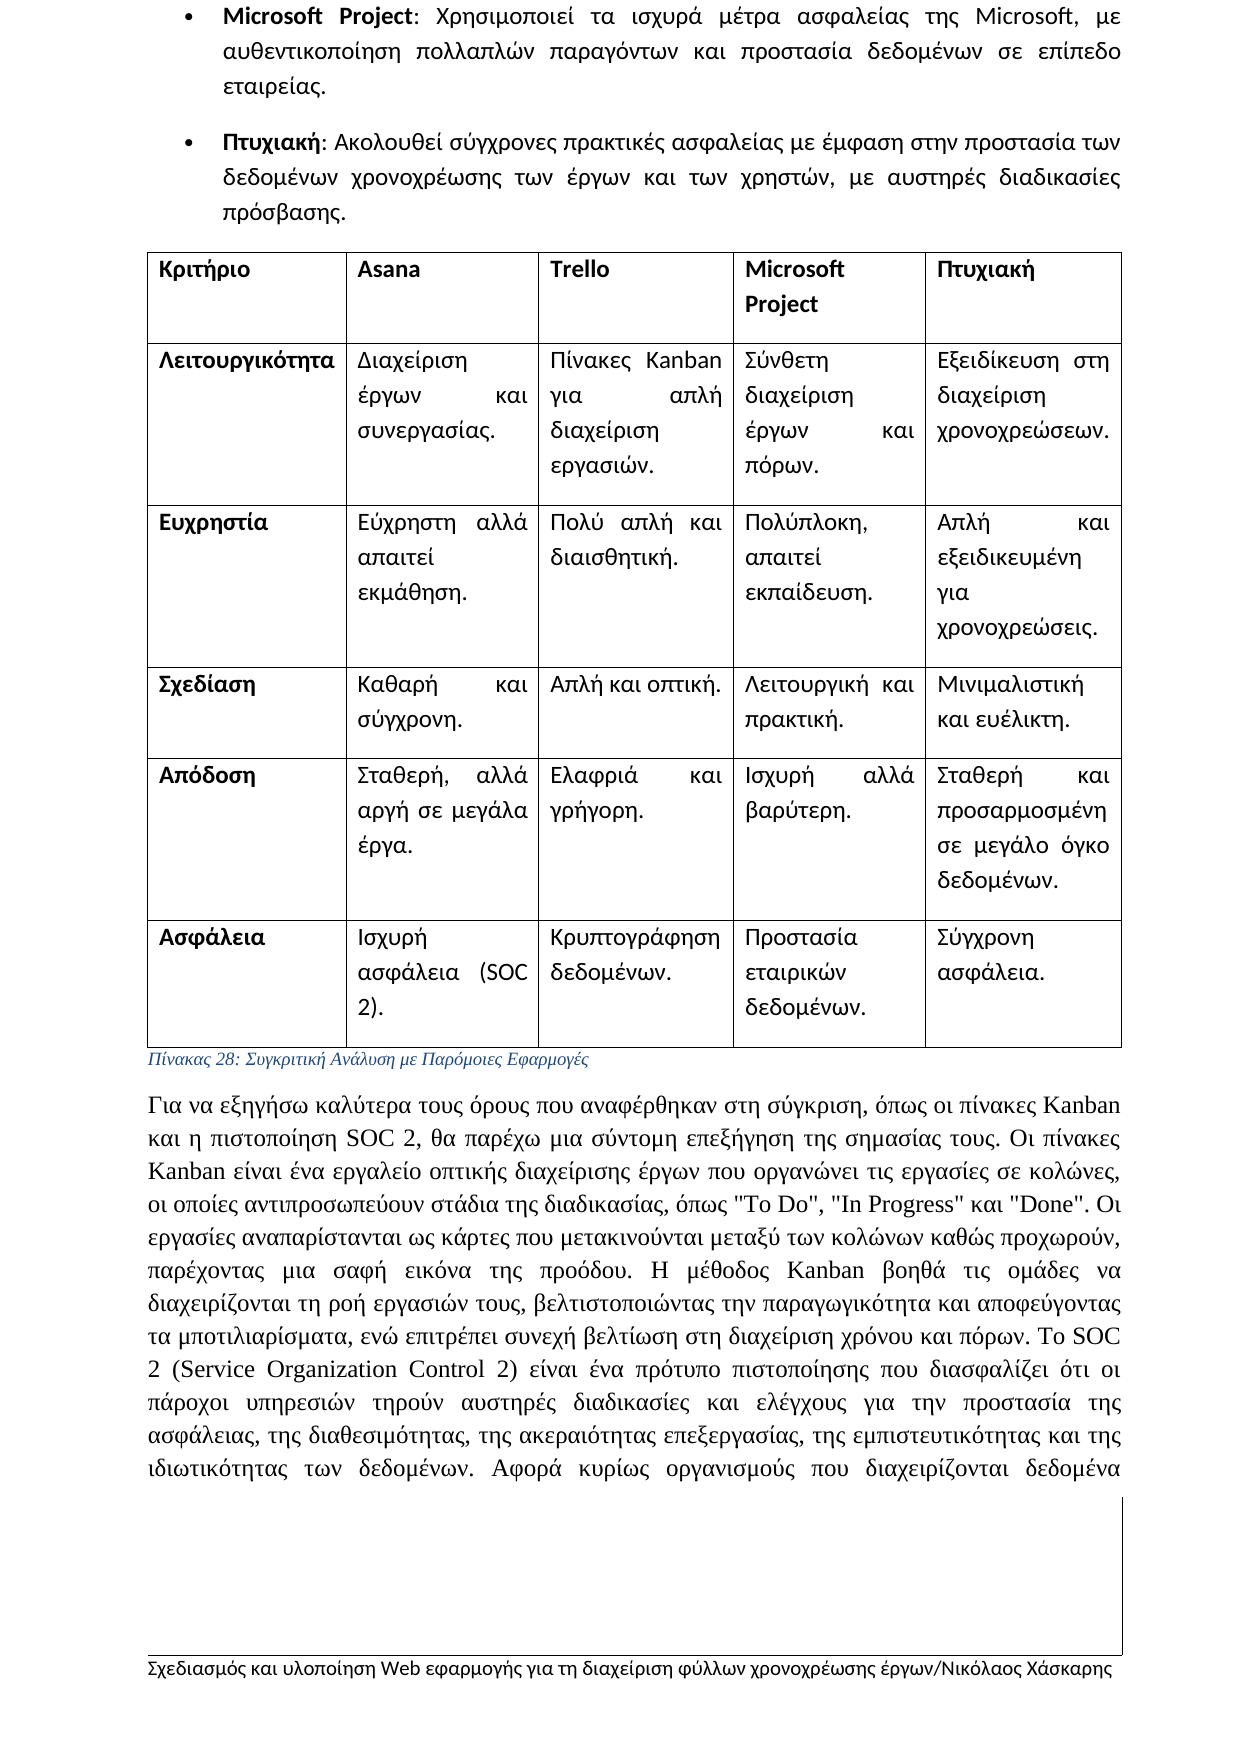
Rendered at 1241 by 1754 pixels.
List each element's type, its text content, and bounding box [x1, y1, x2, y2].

table_header Πτυχιακή [926, 253, 1121, 343]
table_cell Προστασία εταιρικών δεδομένων. [734, 921, 925, 1047]
table_cell Ελαφριά και γρήγορη. [539, 759, 733, 920]
table_header Microsoft Project [734, 253, 925, 343]
table_cell Μινιμαλιστική και ευέλικτη. [926, 668, 1121, 758]
table_cell Πίνακες Kanban για απλή διαχείριση εργασιών. [539, 344, 733, 505]
text Για να εξηγήσω καλύτερα τους όρους που αναφέρθηκαν στη σύγκριση, όπως οι πίνακες Kanban και η πιστοποίηση SOC 2, θα παρέχω μια σύντομη επεξήγηση της σημασίας τους. Οι πίνακες Kanban είναι ένα εργαλείο οπτικής διαχείρισης έργων που οργανώνει τις εργασίες σε κολώνες, οι οποίες αντιπροσωπεύουν στάδια της διαδικασίας, όπως "To Do", "In Progress" και "Done". Οι εργασίες αναπαρίστανται ως κάρτες που μετακινούνται μεταξύ των κολώνων καθώς προχωρούν, παρέχοντας μια σαφή εικόνα της προόδου. Η μέθοδος Kanban βοηθά τις ομάδες να διαχειρίζονται τη ροή εργασιών τους, βελτιστοποιώντας την παραγωγικότητα και αποφεύγοντας τα μποτιλιαρίσματα, ενώ επιτρέπει συνεχή βελτίωση στη διαχείριση χρόνου και πόρων. Το SOC 2 (Service Organization Control 2) είναι ένα πρότυπο πιστοποίησης που διασφαλίζει ότι οι πάροχοι υπηρεσιών τηρούν αυστηρές διαδικασίες και ελέγχους για την προστασία της ασφάλειας, της διαθεσιμότητας, της ακεραιότητας επεξεργασίας, της εμπιστευτικότητας και της ιδιωτικότητας των δεδομένων. Αφορά κυρίως οργανισμούς που διαχειρίζονται δεδομένα [148, 1090, 1122, 1482]
table_cell Ισχυρή αλλά βαρύτερη. [734, 759, 925, 920]
table_cell Απλή και εξειδικευμένη για χρονοχρεώσεις. [926, 506, 1121, 667]
table_cell Σταθερή και προσαρμοσμένη σε μεγάλο όγκο δεδομένων. [926, 759, 1121, 920]
table_cell Απόδοση [148, 759, 346, 920]
table_header Trello [539, 253, 733, 343]
table_cell Ασφάλεια [148, 921, 346, 1047]
list Πτυχιακή: Ακολουθεί σύγχρονες πρακτικές ασφαλείας με έμφαση στην προστασία των δεδομένων χρονοχρέωσης των έργων και των χρηστών, με αυστηρές διαδικασίες πρόσβασης. [185, 126, 1122, 226]
table_cell Λειτουργική και πρακτική. [734, 668, 925, 758]
table_cell Λειτουργικότητα [148, 344, 346, 505]
table_cell Κρυπτογράφηση δεδομένων. [539, 921, 733, 1047]
table_cell Εύχρηστη αλλά απαιτεί εκμάθηση. [347, 506, 538, 667]
list Microsoft Project: Χρησιμοποιεί τα ισχυρά μέτρα ασφαλείας της Microsoft, με αυθεντικοποίηση πολλαπλών παραγόντων και προστασία δεδομένων σε επίπεδο εταιρείας. [185, 0, 1122, 101]
table_cell Πολύπλοκη, απαιτεί εκπαίδευση. [734, 506, 925, 667]
text Πίνακας 28: Συγκριτική Ανάλυση με Παρόμοιες Εφαρμογές [148, 1048, 1122, 1069]
table_header Asana [347, 253, 538, 343]
table_cell Εξειδίκευση στη διαχείριση χρονοχρεώσεων. [926, 344, 1121, 505]
table_cell Απλή και οπτική. [539, 668, 733, 758]
table_cell Διαχείριση έργων και συνεργασίας. [347, 344, 538, 505]
table_cell Ευχρηστία [148, 506, 346, 667]
table_cell Πολύ απλή και διαισθητική. [539, 506, 733, 667]
table_cell Ισχυρή ασφάλεια (SOC 2). [347, 921, 538, 1047]
table_header Κριτήριο [148, 253, 346, 343]
table_cell Σχεδίαση [148, 668, 346, 758]
table_cell Σταθερή, αλλά αργή σε μεγάλα έργα. [347, 759, 538, 920]
table_cell Καθαρή και σύγχρονη. [347, 668, 538, 758]
table_cell Σύγχρονη ασφάλεια. [926, 921, 1121, 1047]
table_cell Σύνθετη διαχείριση έργων και πόρων. [734, 344, 925, 505]
